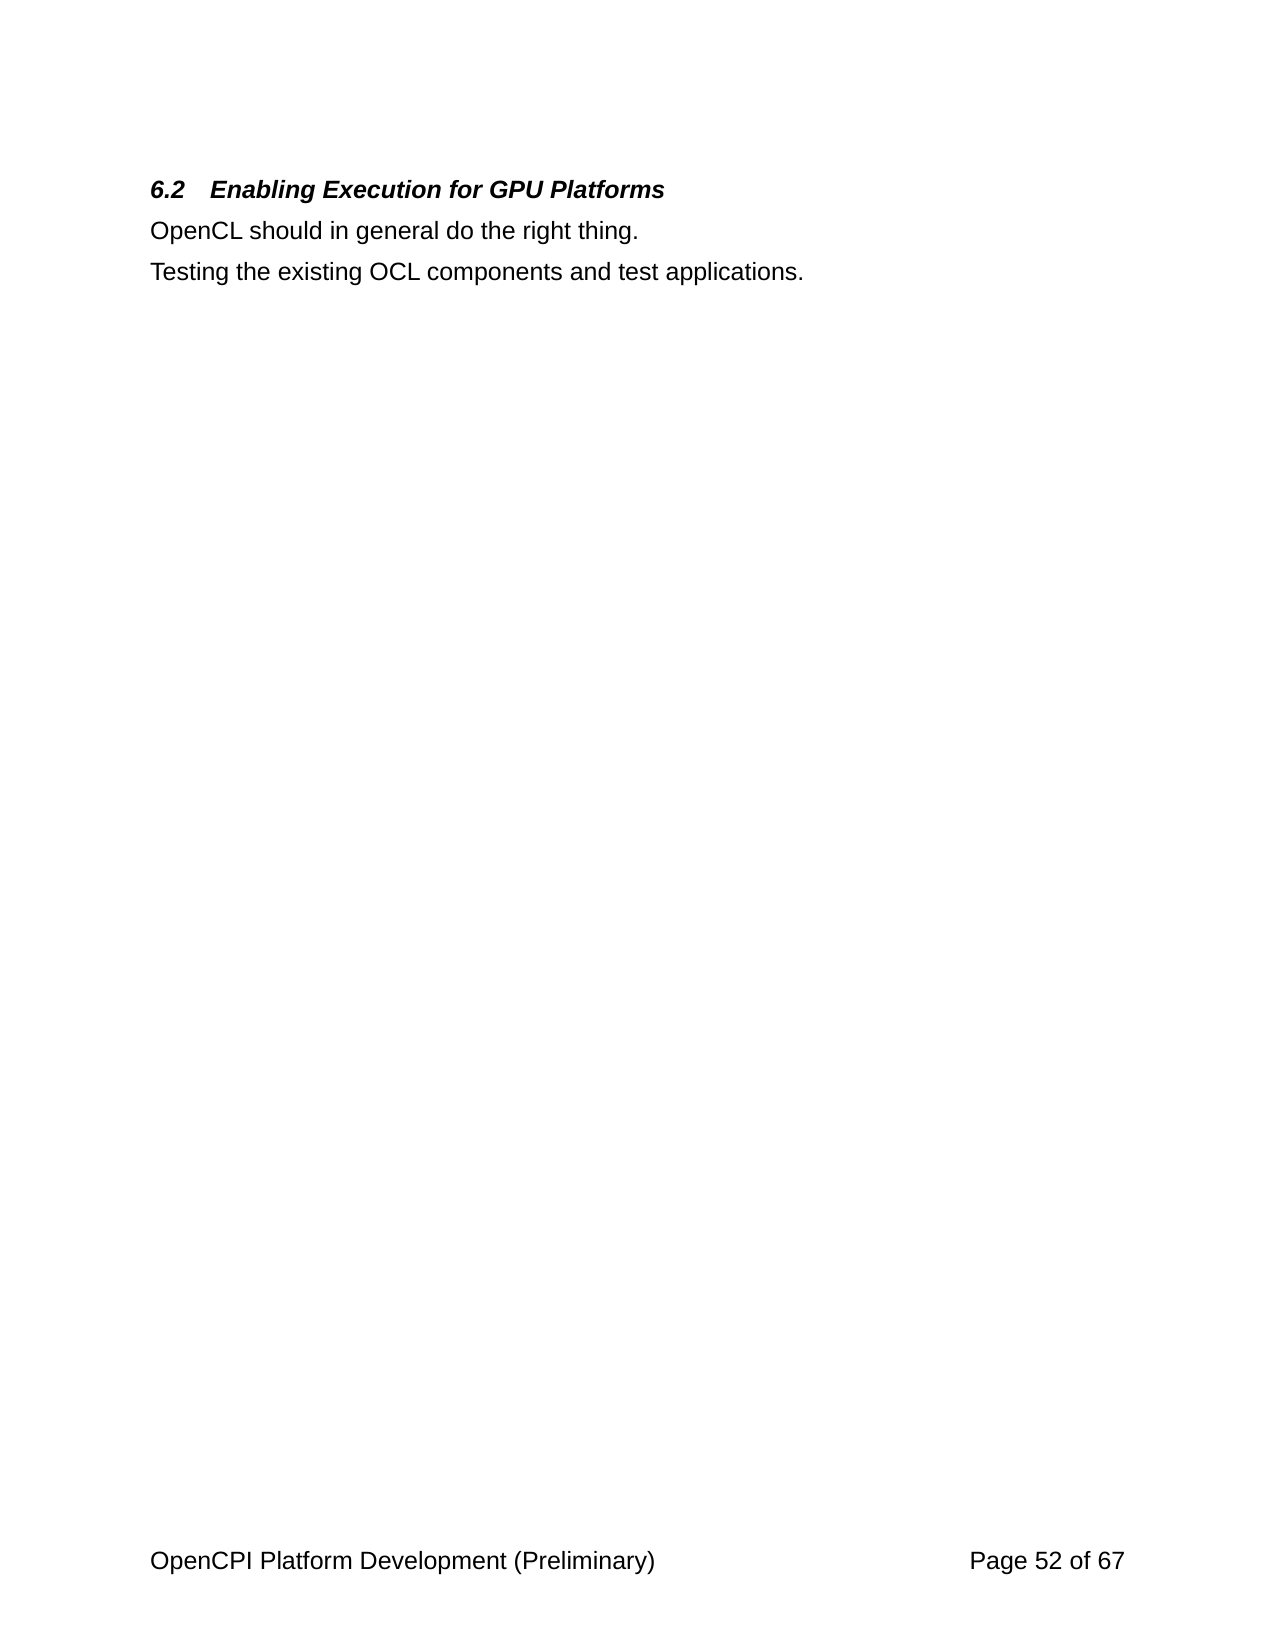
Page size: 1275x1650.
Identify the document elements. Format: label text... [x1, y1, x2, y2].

text Testing the existing OCL components and test applications. [150, 256, 1125, 285]
subtitle Enabling Execution for GPU Platforms [150, 175, 1125, 204]
text OpenCL should in general do the right thing. [150, 216, 1125, 244]
